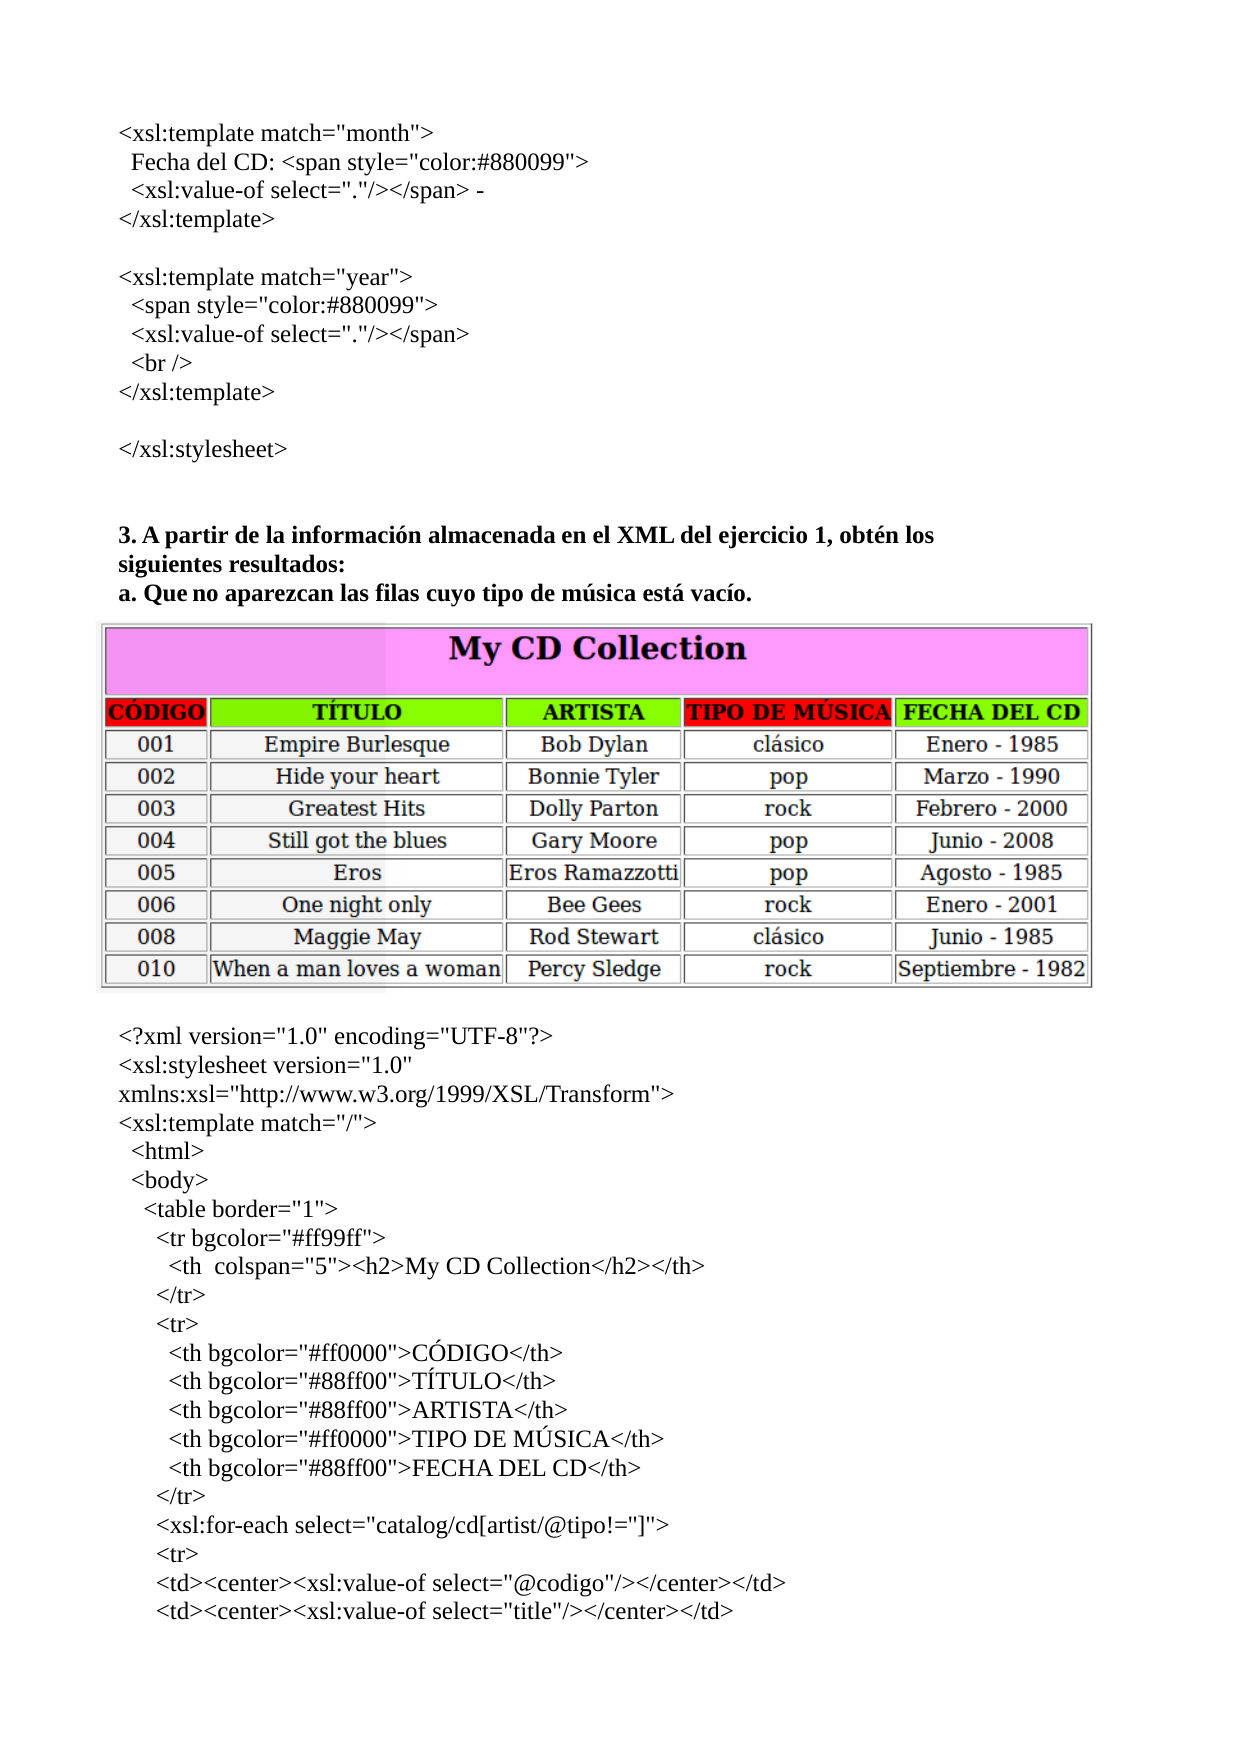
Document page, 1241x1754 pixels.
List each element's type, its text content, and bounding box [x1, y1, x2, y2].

text <xsl:stylesheet version="1.0" [118, 1050, 1122, 1079]
text <th bgcolor="#88ff00">FECHA DEL CD</th> [118, 1453, 1122, 1481]
text Fecha del CD: <span style="color:#880099"> [118, 147, 1122, 176]
text <th colspan="5"><h2>My CD Collection</h2></th> [118, 1251, 1122, 1280]
text <xsl:template match="month"> [118, 118, 1122, 147]
text <br /> [118, 348, 1122, 377]
text <th bgcolor="#88ff00">TÍTULO</th> [118, 1366, 1122, 1395]
text <span style="color:#880099"> [118, 291, 1122, 319]
text <th bgcolor="#88ff00">ARTISTA</th> [118, 1395, 1122, 1424]
text <xsl:template match="/"> [118, 1108, 1122, 1136]
text a. Que no aparezcan las filas cuyo tipo de música está vacío. [118, 578, 1122, 607]
text <td><center><xsl:value-of select="title"/></center></td> [118, 1596, 1122, 1625]
text </tr> [118, 1280, 1122, 1309]
text <xsl:value-of select="."/></span> - [118, 176, 1122, 204]
text <xsl:for-each select="catalog/cd[artist/@tipo!='']"> [118, 1510, 1122, 1539]
text </xsl:template> [118, 204, 1122, 233]
text </tr> [118, 1481, 1122, 1510]
text xmlns:xsl="http://www.w3.org/1999/XSL/Transform"> [118, 1079, 1122, 1108]
text <html> [118, 1136, 1122, 1165]
text 3. A partir de la información almacenada en el XML del ejercicio 1, obtén los [118, 521, 1122, 549]
text <tr bgcolor="#ff99ff"> [118, 1223, 1122, 1251]
text </xsl:stylesheet> [118, 434, 1122, 463]
text <?xml version="1.0" encoding="UTF-8"?> [118, 1021, 1122, 1050]
text <td><center><xsl:value-of select="@codigo"/></center></td> [118, 1568, 1122, 1596]
text <body> [118, 1165, 1122, 1194]
text </xsl:template> [118, 377, 1122, 406]
text <th bgcolor="#ff0000">CÓDIGO</th> [118, 1338, 1122, 1366]
text siguientes resultados: [118, 549, 1122, 578]
text <th bgcolor="#ff0000">TIPO DE MÚSICA</th> [118, 1424, 1122, 1453]
picture [95, 621, 1100, 993]
text <tr> [118, 1539, 1122, 1568]
text <xsl:value-of select="."/></span> [118, 319, 1122, 348]
text <tr> [118, 1309, 1122, 1338]
text <table border="1"> [118, 1194, 1122, 1223]
text <xsl:template match="year"> [118, 262, 1122, 291]
